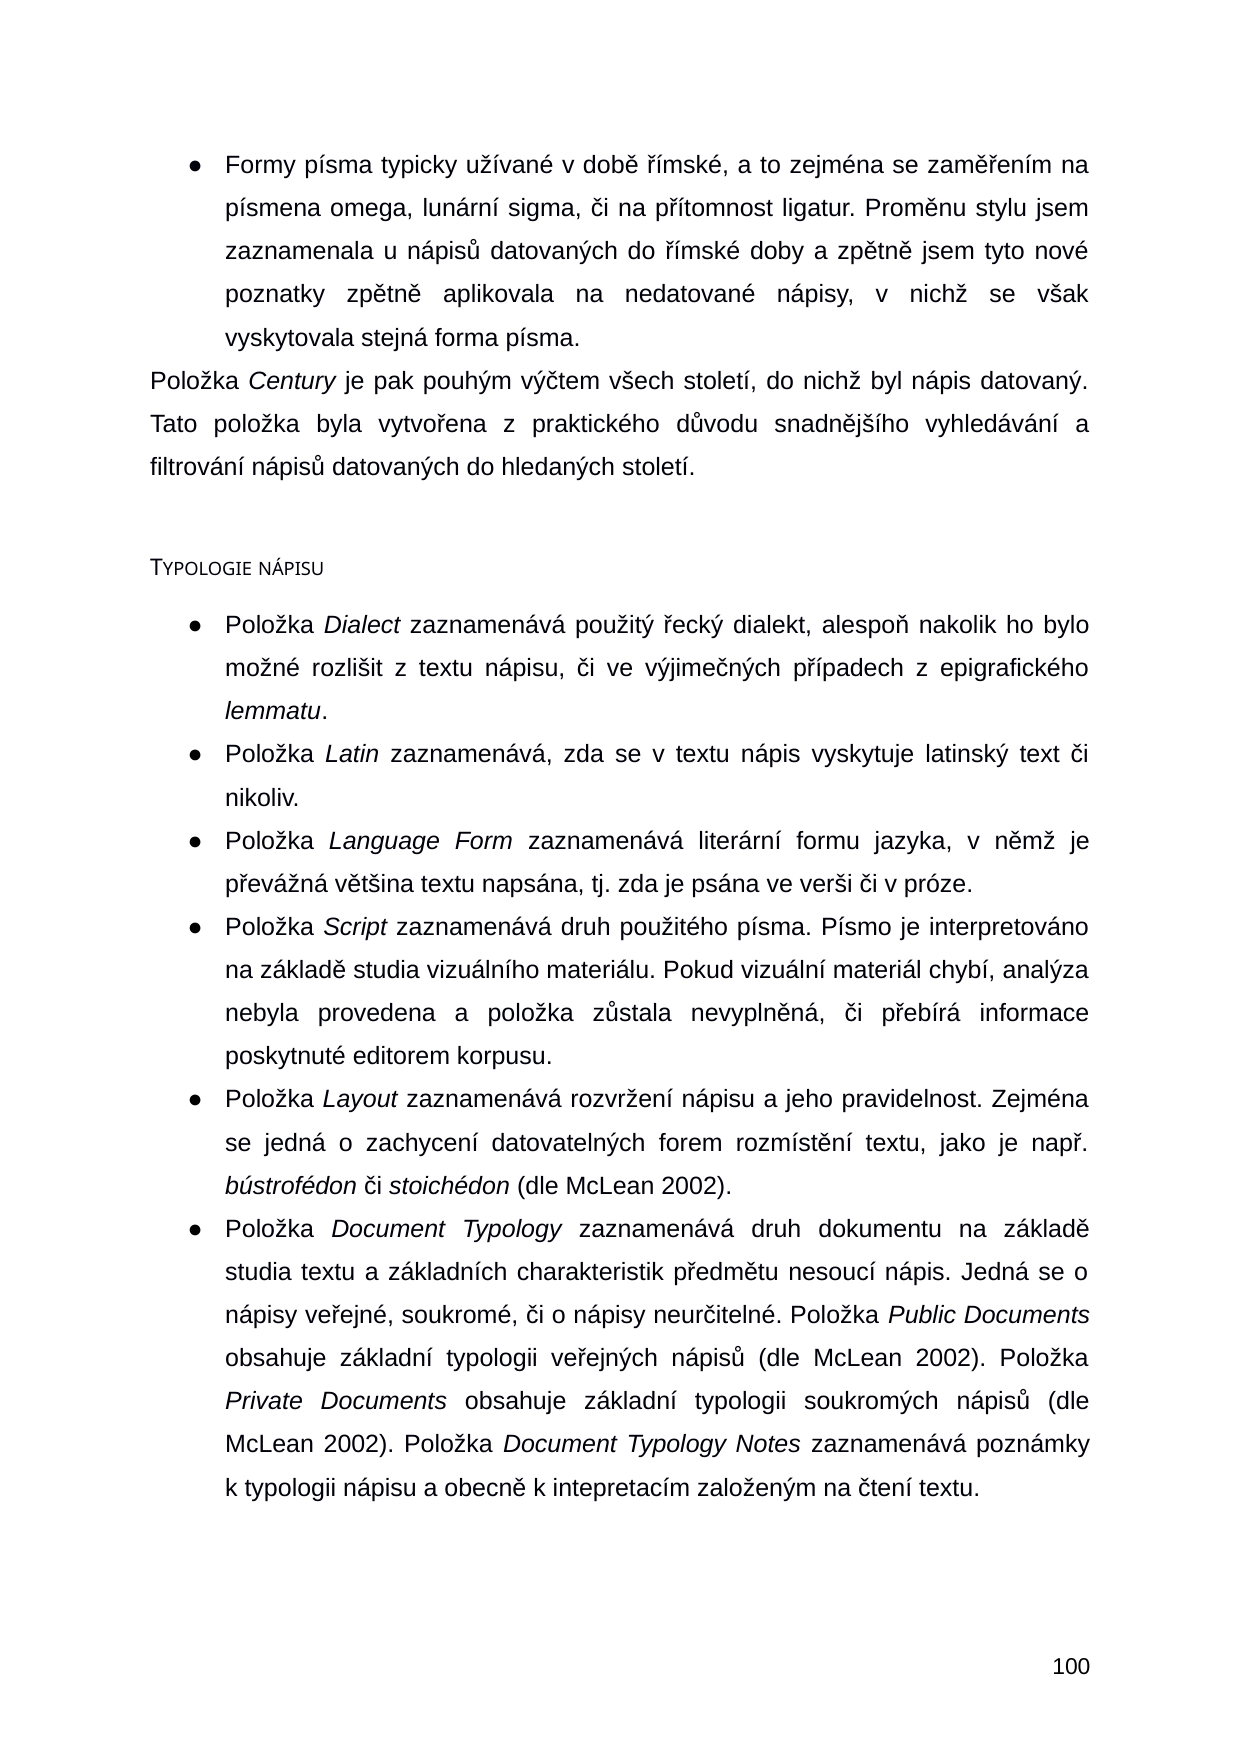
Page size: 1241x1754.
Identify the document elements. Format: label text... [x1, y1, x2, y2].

list Položka Script zaznamenává druh použitého písma. Písmo je interpretováno na základě studia vizuálního materiálu. Pokud vizuální materiál chybí, analýza nebyla provedena a položka zůstala nevyplněná, či přebírá informace poskytnuté editorem korpusu. [187, 912, 1090, 1070]
list Položka Language Form zaznamenává literární formu jazyka, v němž je převážná většina textu napsána, tj. zda je psána ve verši či v próze. [187, 826, 1090, 897]
list Položka Latin zaznamenává, zda se v textu nápis vyskytuje latinský text či nikoliv. [187, 739, 1090, 811]
list Položka Document Typology zaznamenává druh dokumentu na základě studia textu a základních charakteristik předmětu nesoucí nápis. Jedná se o nápisy veřejné, soukromé, či o nápisy neurčitelné. Položka Public Documents obsahuje základní typologii veřejných nápisů (dle McLean 2002). Položka Private Documents obsahuje základní typologii soukromých nápisů (dle McLean 2002). Položka Document Typology Notes zaznamenává poznámky k typologii nápisu a obecně k intepretacím založeným na čtení textu. [187, 1214, 1090, 1501]
list Formy písma typicky užívané v době římské, a to zejména se zaměřením na písmena omega, lunární sigma, či na přítomnost ligatur. Proměnu stylu jsem zaznamenala u nápisů datovaných do římské doby a zpětně jsem tyto nové poznatky zpětně aplikovala na nedatované nápisy, v nichž se však vyskytovala stejná forma písma. [187, 150, 1090, 351]
text Položka Century je pak pouhým výčtem všech století, do nichž byl nápis datovaný. Tato položka byla vytvořena z praktického důvodu snadnějšího vyhledávání a filtrování nápisů datovaných do hledaných století. [150, 366, 1090, 481]
list Položka Dialect zaznamenává použitý řecký dialekt, alespoň nakolik ho bylo možné rozlišit z textu nápisu, či ve výjimečných případech z epigrafického lemmatu. [187, 610, 1090, 725]
list Položka Layout zaznamenává rozvržení nápisu a jeho pravidelnost. Zejména se jedná o zachycení datovatelných forem rozmístění textu, jako je např. bústrofédon či stoichédon (dle McLean 2002). [187, 1084, 1090, 1199]
subtitle Typologie nápisu [150, 551, 1090, 582]
